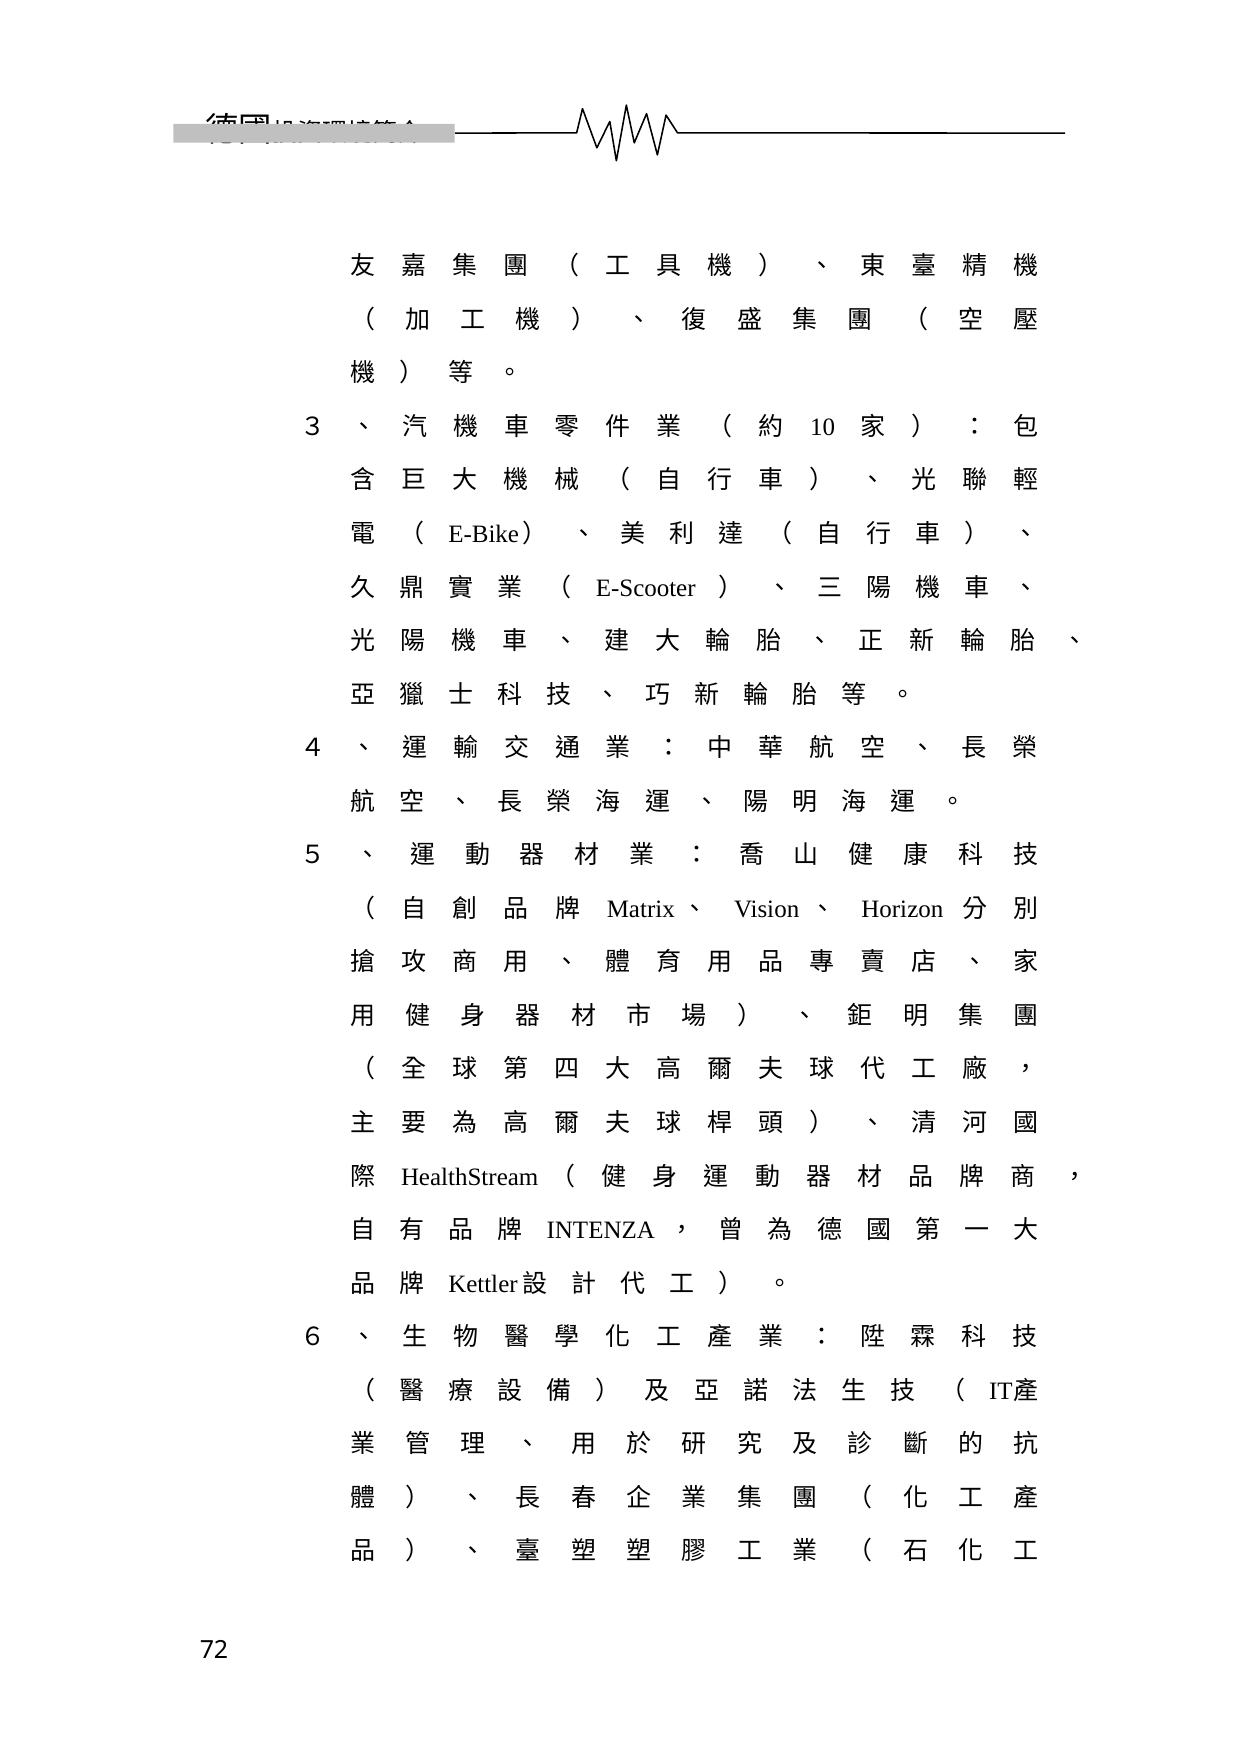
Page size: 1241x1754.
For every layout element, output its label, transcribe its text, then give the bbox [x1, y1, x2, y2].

text ４、運輸交通業：中華航空、長榮航空、長榮海運、陽明海運。 [276, 719, 1063, 826]
text ６、生物醫學化工產業：陞霖科技（醫療設備）及亞諾法生技（IT產業管理、用於研究及診斷的抗體）、長春企業集團（化工產品）、臺塑塑膠工業（石化工 [276, 1308, 1063, 1576]
text ５、運動器材業：喬山健康科技（自創品牌Matrix、Vision、Horizon分別搶攻商用、體育用品專賣店、家用健身器材市場）、鉅明集團（全球第四大高爾夫球代工廠，主要為高爾夫球桿頭）、清河國際HealthStream（健身運動器材品牌商，自有品牌INTENZA，曾為德國第一大品牌Kettler設計代工）。 [276, 826, 1063, 1308]
text 友嘉集團（工具機）、東臺精機（加工機）、復盛集團（空壓機）等。 [276, 237, 1063, 398]
text ３、汽機車零件業（約10家）：包含巨大機械（自行車）、光聯輕電（E-Bike）、美利達（自行車）、久鼎實業（E-Scooter）、三陽機車、光陽機車、建大輪胎、正新輪胎、亞獵士科技、巧新輪胎等。 [276, 398, 1063, 719]
